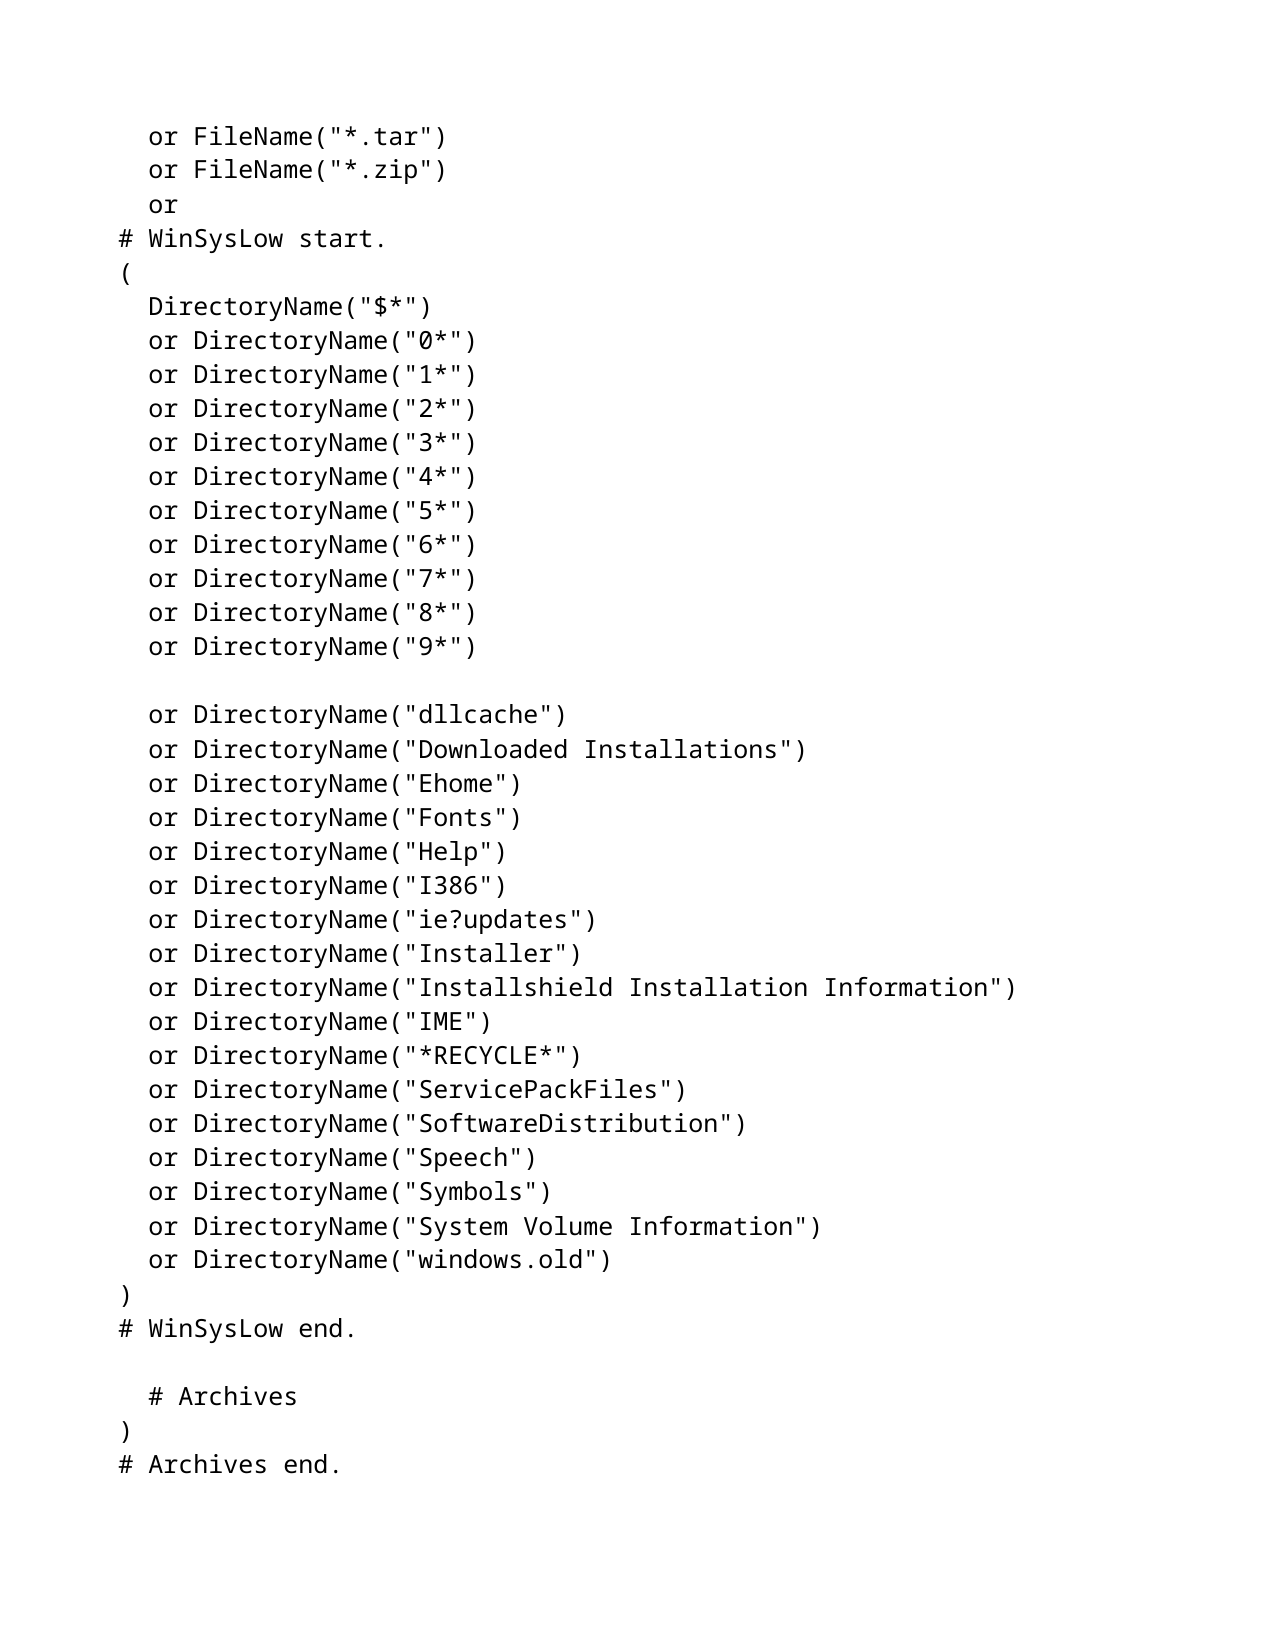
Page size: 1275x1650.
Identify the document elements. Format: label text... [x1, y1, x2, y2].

text ( [118, 254, 1157, 288]
text or DirectoryName("6*") [118, 527, 1157, 561]
text or DirectoryName("I386") [118, 867, 1157, 902]
text or [118, 186, 1157, 220]
text # WinSysLow start. [118, 220, 1157, 254]
text or DirectoryName("7*") [118, 561, 1157, 595]
text or DirectoryName("Help") [118, 833, 1157, 867]
text or DirectoryName("4*") [118, 459, 1157, 493]
text or DirectoryName("9*") [118, 629, 1157, 663]
text or DirectoryName("ie?updates") [118, 902, 1157, 936]
text or DirectoryName("windows.old") [118, 1242, 1157, 1276]
text or DirectoryName("Symbols") [118, 1174, 1157, 1208]
text or DirectoryName("IME") [118, 1004, 1157, 1038]
text or DirectoryName("*RECYCLE*") [118, 1038, 1157, 1072]
text or DirectoryName("Ehome") [118, 765, 1157, 799]
text ) [118, 1276, 1157, 1310]
text or FileName("*.zip") [118, 152, 1157, 186]
text or DirectoryName("Installshield Installation Information") [118, 970, 1157, 1004]
text or DirectoryName("Speech") [118, 1140, 1157, 1174]
text or DirectoryName("5*") [118, 493, 1157, 527]
text or DirectoryName("Downloaded Installations") [118, 731, 1157, 765]
text or DirectoryName("3*") [118, 425, 1157, 459]
text or DirectoryName("ServicePackFiles") [118, 1072, 1157, 1106]
text or FileName("*.tar") [118, 118, 1157, 152]
text or DirectoryName("2*") [118, 391, 1157, 425]
text # WinSysLow end. [118, 1310, 1157, 1344]
text or DirectoryName("1*") [118, 357, 1157, 391]
text DirectoryName("$*") [118, 288, 1157, 322]
text # Archives end. [118, 1447, 1157, 1481]
text or DirectoryName("8*") [118, 595, 1157, 629]
text or DirectoryName("SoftwareDistribution") [118, 1106, 1157, 1140]
text ) [118, 1412, 1157, 1447]
text or DirectoryName("dllcache") [118, 697, 1157, 731]
text # Archives [118, 1378, 1157, 1412]
text or DirectoryName("0*") [118, 322, 1157, 357]
text or DirectoryName("Installer") [118, 936, 1157, 970]
text or DirectoryName("System Volume Information") [118, 1208, 1157, 1242]
text or DirectoryName("Fonts") [118, 799, 1157, 833]
